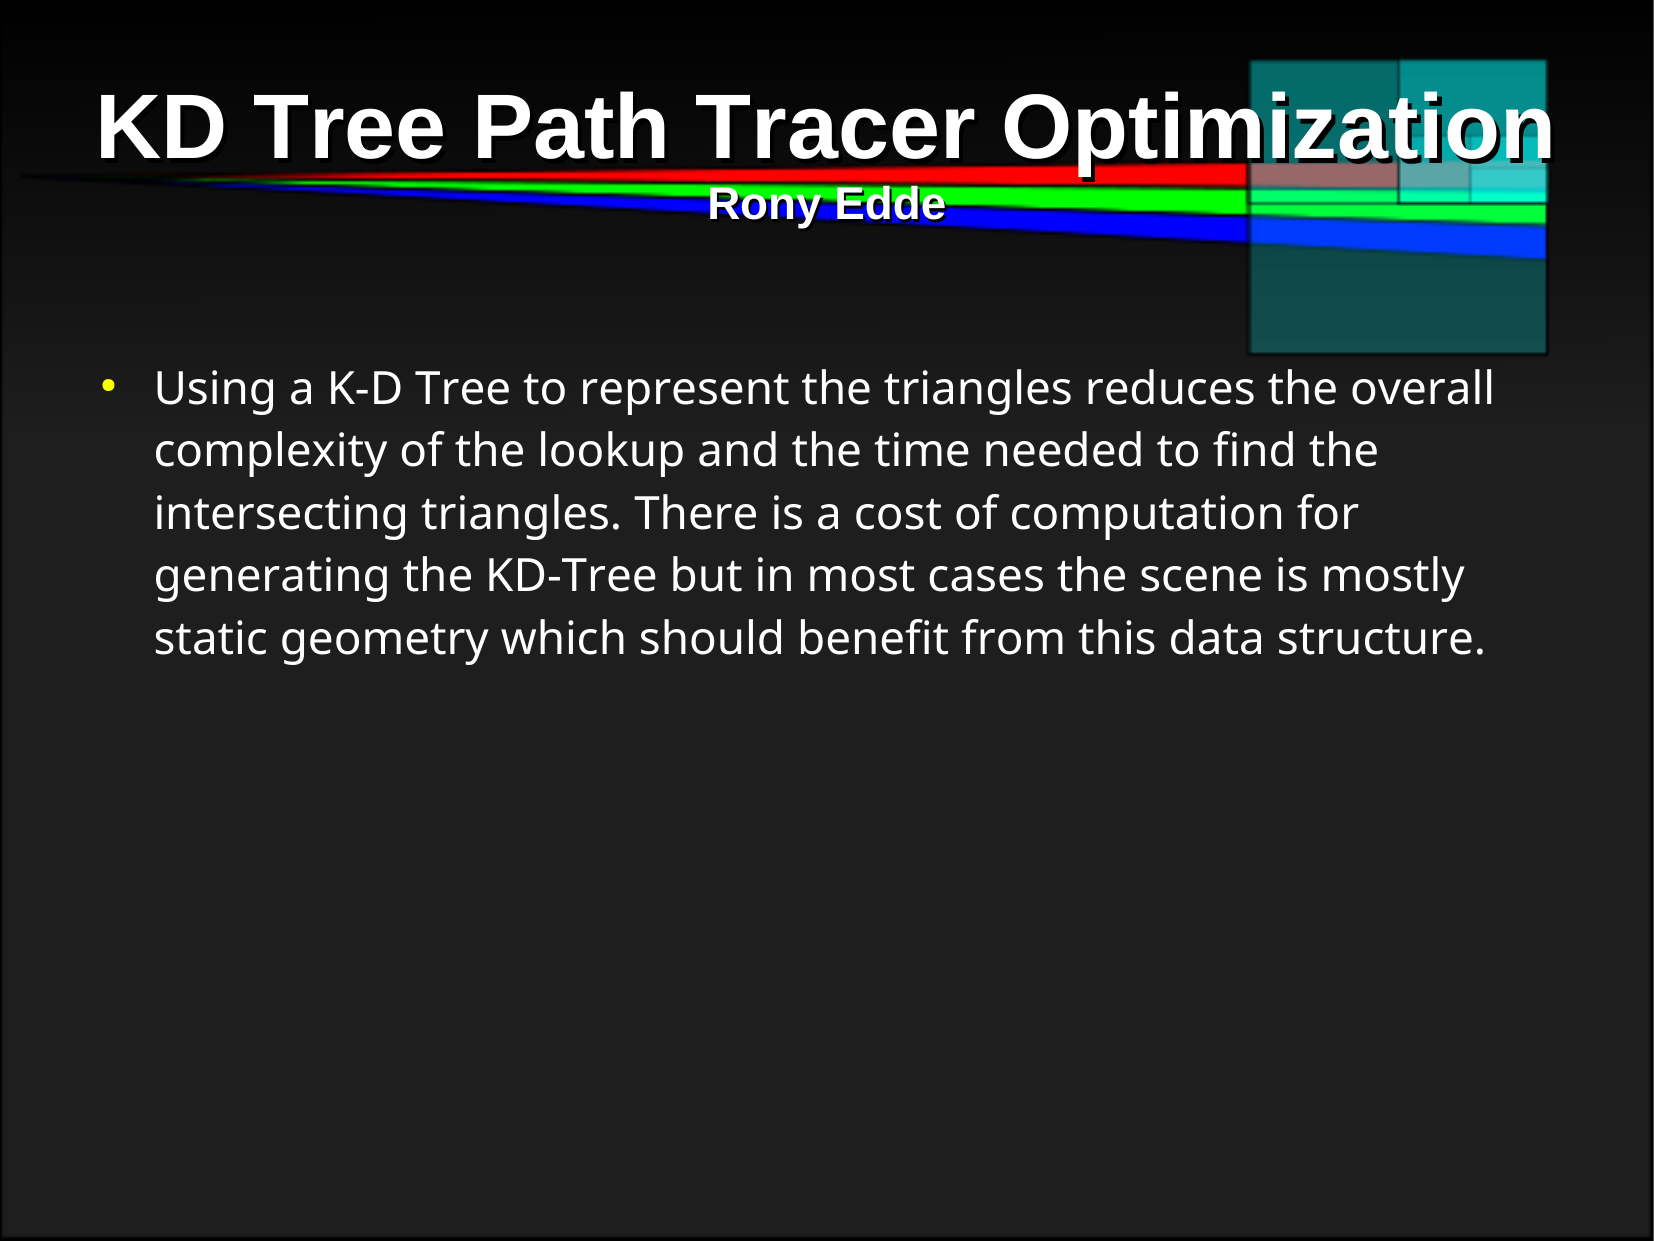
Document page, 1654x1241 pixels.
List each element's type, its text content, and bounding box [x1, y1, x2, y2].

list Using a K-D Tree to represent the triangles reduces the overall complexity of the lookup and the time needed to find the intersecting triangles. There is a cost of computation for generating the KD-Tree but in most cases the scene is mostly static geometry which should benefit from this data structure. [82, 355, 1571, 1058]
picture [0, 0, 1654, 1241]
title KD Tree Path Tracer Optimization Rony Edde [82, 56, 1571, 250]
